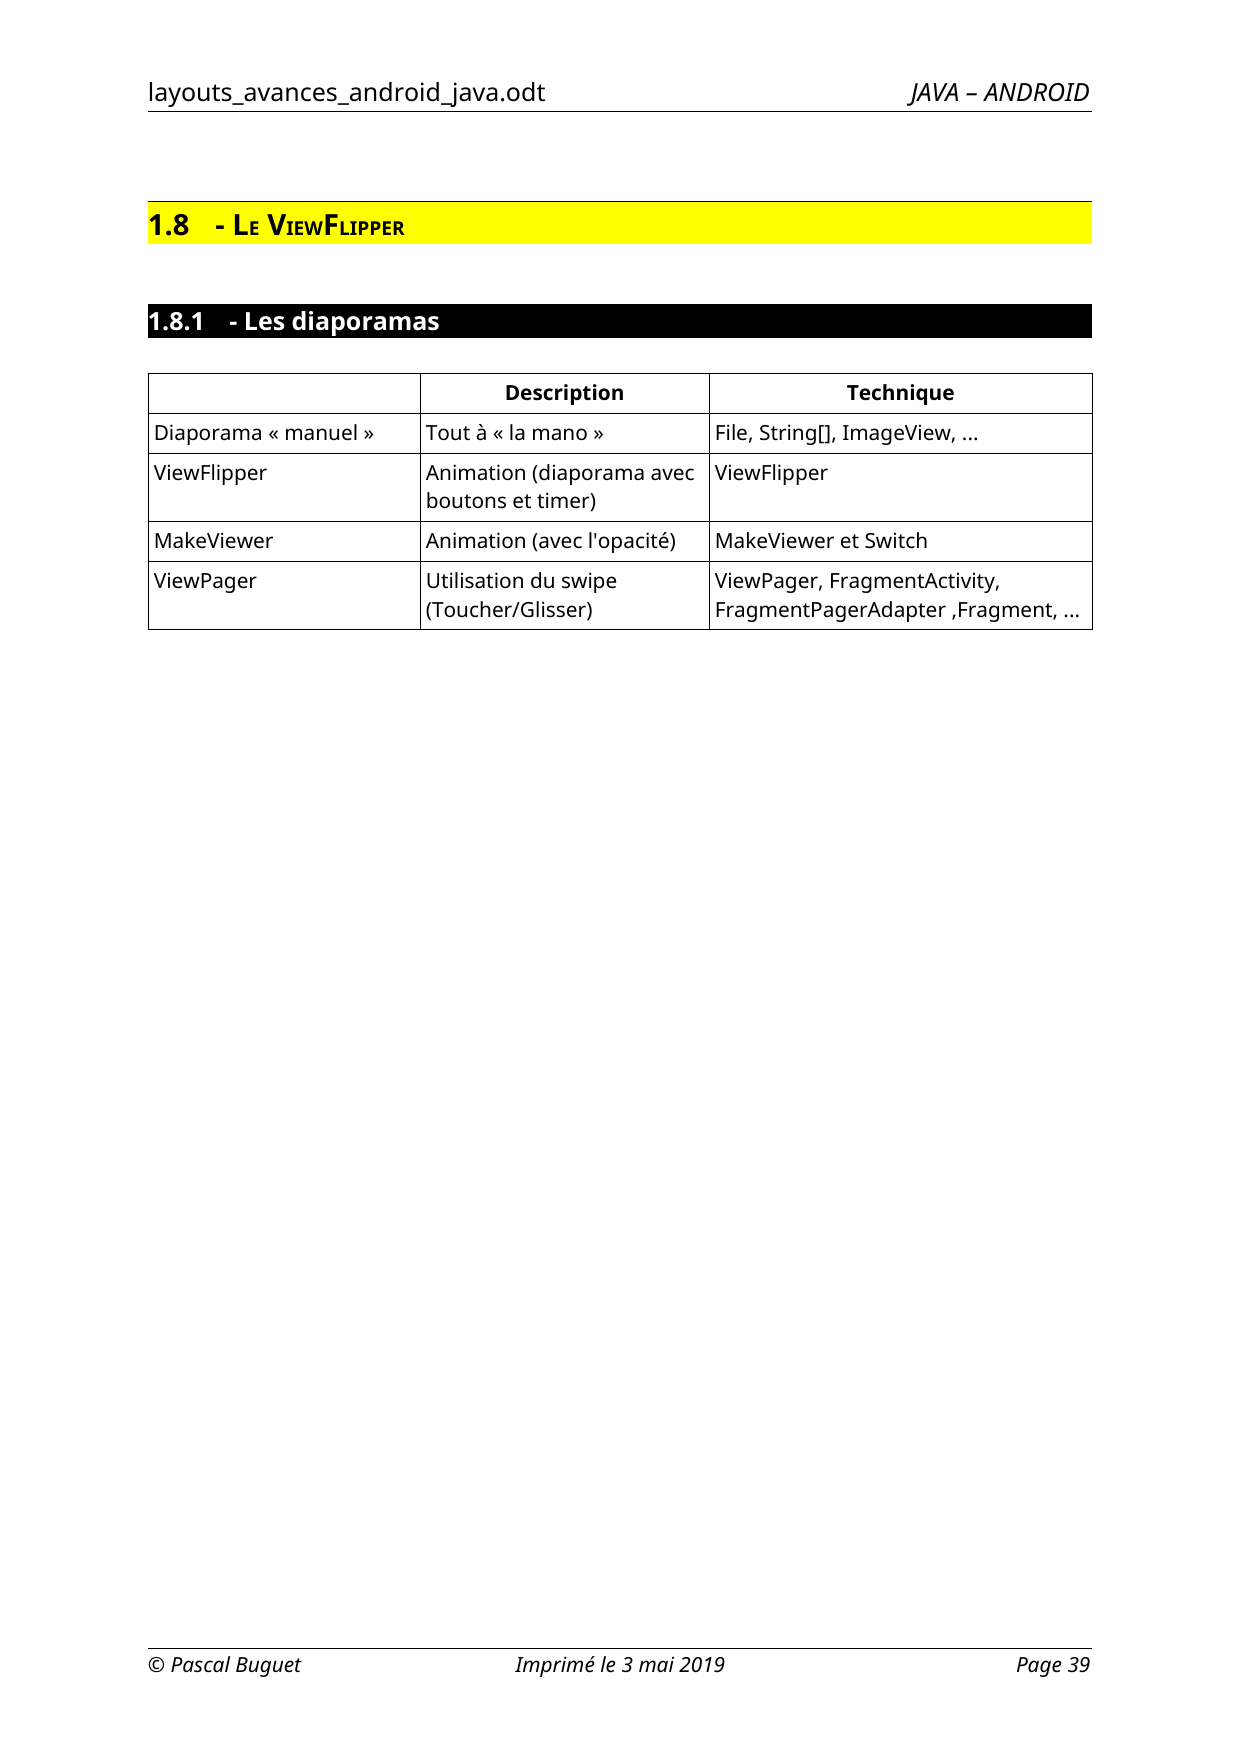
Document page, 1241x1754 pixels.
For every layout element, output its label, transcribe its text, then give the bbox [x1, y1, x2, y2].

table_cell Utilisation du swipe (Toucher/Glisser) [421, 562, 709, 629]
table_cell Animation (avec l'opacité) [421, 522, 709, 561]
table_cell ViewFlipper [710, 454, 1092, 521]
table_cell Tout à « la mano » [421, 414, 709, 452]
table_cell File, String[], ImageView, ... [710, 414, 1092, 452]
table_header Description [421, 374, 709, 412]
table_cell ViewFlipper [149, 454, 420, 521]
table_header Technique [710, 374, 1092, 412]
table_header [149, 374, 420, 412]
table_cell MakeViewer [149, 522, 420, 561]
table_cell ViewPager, FragmentActivity, FragmentPagerAdapter ,Fragment, ... [710, 562, 1092, 629]
table_cell ViewPager [149, 562, 420, 629]
table_cell MakeViewer et Switch [710, 522, 1092, 561]
subtitle - Les diaporamas [148, 304, 1092, 338]
subtitle - Le ViewFlipper [148, 202, 1092, 244]
table_cell Animation (diaporama avec boutons et timer) [421, 454, 709, 521]
table_cell Diaporama « manuel » [149, 414, 420, 452]
